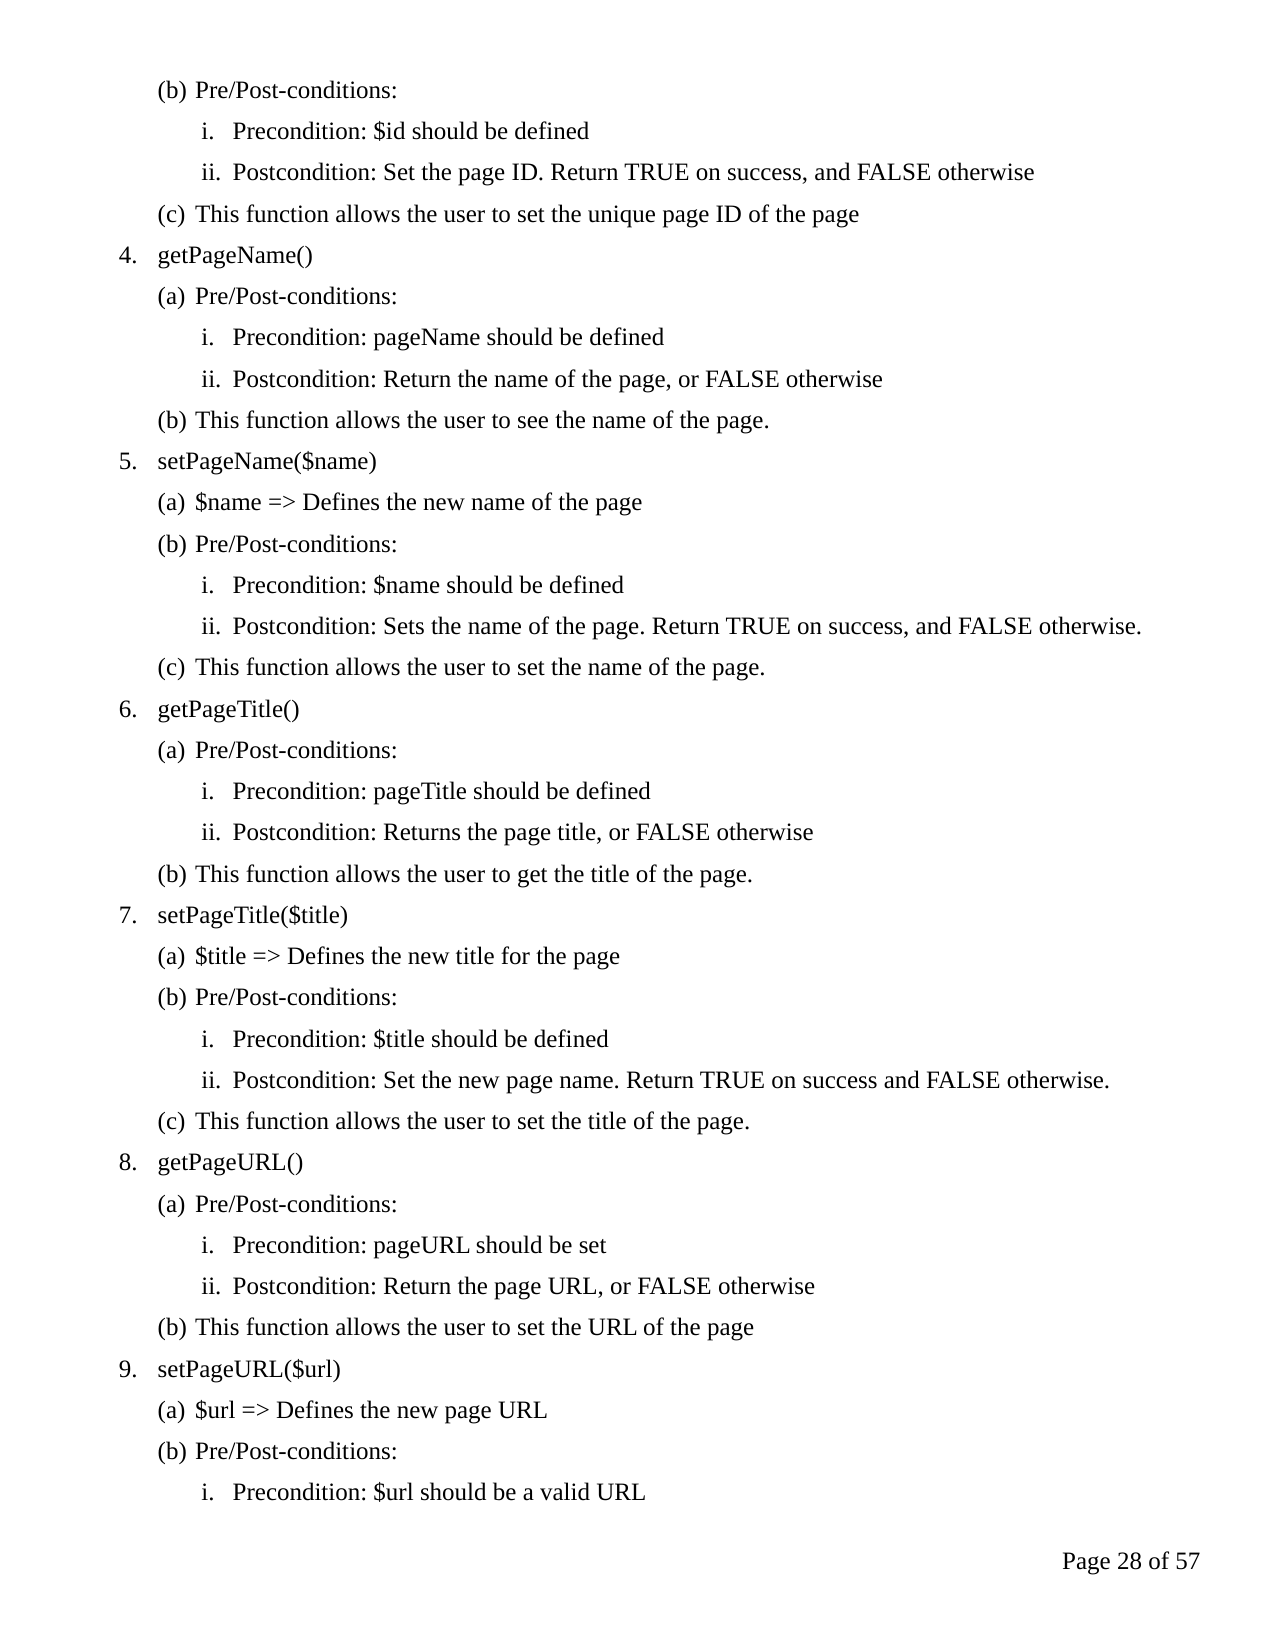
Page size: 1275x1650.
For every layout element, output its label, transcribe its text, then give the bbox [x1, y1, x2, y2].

list Pre/Post-conditions: [157, 281, 1200, 310]
list Postcondition: Returns the page title, or FALSE otherwise [195, 817, 1200, 846]
list This function allows the user to see the name of the page. [157, 405, 1200, 434]
list Pre/Post-conditions: [157, 735, 1200, 764]
list $title => Defines the new title for the page [157, 941, 1200, 970]
list Precondition: $id should be defined [195, 116, 1200, 145]
list Precondition: pageTitle should be defined [195, 776, 1200, 805]
list This function allows the user to set the title of the page. [157, 1106, 1200, 1135]
list This function allows the user to set the name of the page. [157, 652, 1200, 681]
list Pre/Post-conditions: [157, 1436, 1200, 1465]
list setPageName($name) [112, 446, 1200, 475]
list This function allows the user to set the unique page ID of the page [157, 199, 1200, 227]
list Postcondition: Return the page URL, or FALSE otherwise [195, 1271, 1200, 1300]
list $name => Defines the new name of the page [157, 487, 1200, 516]
list Precondition: pageURL should be set [195, 1230, 1200, 1259]
list Pre/Post-conditions: [157, 529, 1200, 557]
list Precondition: $title should be defined [195, 1024, 1200, 1052]
list setPageTitle($title) [112, 900, 1200, 929]
list Precondition: $url should be a valid URL [195, 1477, 1200, 1506]
list Postcondition: Set the new page name. Return TRUE on success and FALSE otherwise. [195, 1065, 1200, 1094]
list setPageURL($url) [112, 1354, 1200, 1382]
list Postcondition: Return the name of the page, or FALSE otherwise [195, 364, 1200, 392]
list Pre/Post-conditions: [157, 75, 1200, 104]
list $url => Defines the new page URL [157, 1395, 1200, 1424]
list Precondition: $name should be defined [195, 570, 1200, 599]
list Pre/Post-conditions: [157, 982, 1200, 1011]
list getPageURL() [112, 1147, 1200, 1176]
list This function allows the user to get the title of the page. [157, 859, 1200, 887]
list Postcondition: Sets the name of the page. Return TRUE on success, and FALSE otherwise. [195, 611, 1200, 640]
list Pre/Post-conditions: [157, 1189, 1200, 1217]
list getPageName() [112, 240, 1200, 269]
list This function allows the user to set the URL of the page [157, 1312, 1200, 1341]
list Precondition: pageName should be defined [195, 322, 1200, 351]
list Postcondition: Set the page ID. Return TRUE on success, and FALSE otherwise [195, 157, 1200, 186]
list getPageTitle() [112, 694, 1200, 722]
